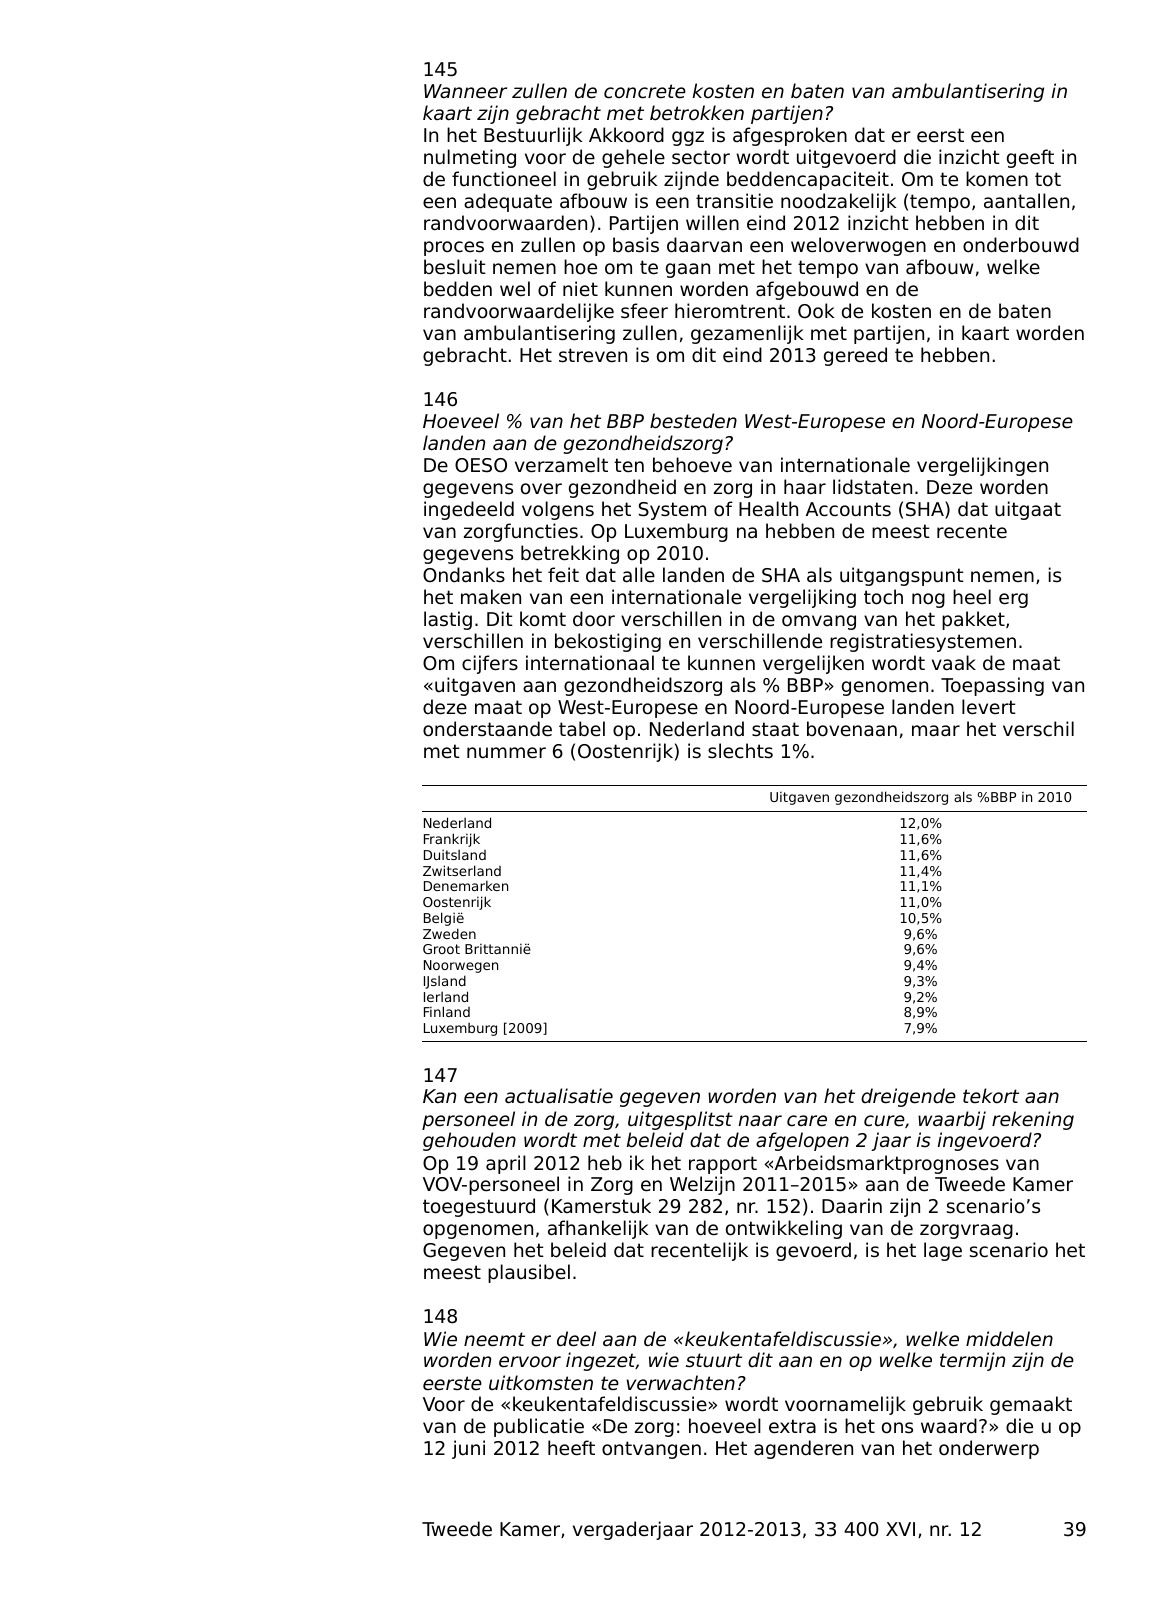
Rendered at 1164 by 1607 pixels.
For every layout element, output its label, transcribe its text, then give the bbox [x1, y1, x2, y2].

table_cell Zwitserland [422, 864, 754, 879]
table_cell Oostenrijk [422, 895, 754, 911]
table_cell Finland [422, 1005, 754, 1021]
text 147 [422, 1064, 1087, 1086]
table_cell 11,1% [754, 879, 1087, 895]
table_cell 11,6% [754, 848, 1087, 863]
table_cell 11,0% [754, 895, 1087, 911]
table_cell 12,0% [754, 812, 1087, 832]
text 146 [422, 389, 1087, 411]
table_cell 9,4% [754, 958, 1087, 974]
text Om cijfers internationaal te kunnen vergelijken wordt vaak de maat «uitgaven aan gezondheidszorg als % BBP» genomen. Toepassing van deze maat op West-Europese en Noord-Europese landen levert onderstaande tabel op. Nederland staat bovenaan, maar het verschil met nummer 6 (Oostenrijk) is slechts 1%. [422, 653, 1087, 763]
table_cell 9,2% [754, 989, 1087, 1005]
text Op 19 april 2012 heb ik het rapport «Arbeidsmarktprognoses van VOV-personeel in Zorg en Welzijn 2011–2015» aan de Tweede Kamer toegestuurd (Kamerstuk 29 282, nr. 152). Daarin zijn 2 scenario’s opgenomen, afhankelijk van de ontwikkeling van de zorgvraag. Gegeven het beleid dat recentelijk is gevoerd, is het lage scenario het meest plausibel. [422, 1152, 1087, 1284]
text 145 [422, 59, 1087, 81]
text Wanneer zullen de concrete kosten en baten van ambulantisering in kaart zijn gebracht met betrokken partijen? [422, 81, 1087, 125]
table_cell 11,6% [754, 832, 1087, 848]
table_header [422, 786, 754, 811]
table_cell 8,9% [754, 1005, 1087, 1021]
text Ondanks het feit dat alle landen de SHA als uitgangspunt nemen, is het maken van een internationale vergelijking toch nog heel erg lastig. Dit komt door verschillen in de omvang van het pakket, verschillen in bekostiging en verschillende registratiesystemen. [422, 565, 1087, 653]
table_cell 9,3% [754, 974, 1087, 989]
table_cell Zweden [422, 926, 754, 942]
table_cell 10,5% [754, 911, 1087, 926]
table_cell Nederland [422, 812, 754, 832]
table_cell 9,6% [754, 926, 1087, 942]
text Voor de «keukentafeldiscussie» wordt voornamelijk gebruik gemaakt van de publicatie «De zorg: hoeveel extra is het ons waard?» die u op 12 juni 2012 heeft ontvangen. Het agenderen van het onderwerp [422, 1394, 1087, 1460]
table_cell IJsland [422, 974, 754, 989]
text 148 [422, 1306, 1087, 1328]
text In het Bestuurlijk Akkoord ggz is afgesproken dat er eerst een nulmeting voor de gehele sector wordt uitgevoerd die inzicht geeft in de functioneel in gebruik zijnde beddencapaciteit. Om te komen tot een adequate afbouw is een transitie noodzakelijk (tempo, aantallen, randvoorwaarden). Partijen willen eind 2012 inzicht hebben in dit proces en zullen op basis daarvan een weloverwogen en onderbouwd besluit nemen hoe om te gaan met het tempo van afbouw, welke bedden wel of niet kunnen worden afgebouwd en de randvoorwaardelijke sfeer hieromtrent. Ook de kosten en de baten van ambulantisering zullen, gezamenlijk met partijen, in kaart worden gebracht. Het streven is om dit eind 2013 gereed te hebben. [422, 125, 1087, 367]
table_cell 11,4% [754, 864, 1087, 879]
table_cell Luxemburg [2009] [422, 1021, 754, 1041]
table_cell Ierland [422, 989, 754, 1005]
text Hoeveel % van het BBP besteden West-Europese en Noord-Europese landen aan de gezondheidszorg? [422, 411, 1087, 455]
table_cell België [422, 911, 754, 926]
table_cell Frankrijk [422, 832, 754, 848]
table_cell Duitsland [422, 848, 754, 863]
table_header Uitgaven gezondheidszorg als %BBP in 2010 [754, 786, 1087, 811]
text Wie neemt er deel aan de «keukentafeldiscussie», welke middelen worden ervoor ingezet, wie stuurt dit aan en op welke termijn zijn de eerste uitkomsten te verwachten? [422, 1328, 1087, 1394]
table_cell 9,6% [754, 942, 1087, 958]
table_cell Denemarken [422, 879, 754, 895]
text De OESO verzamelt ten behoeve van internationale vergelijkingen gegevens over gezondheid en zorg in haar lidstaten. Deze worden ingedeeld volgens het System of Health Accounts (SHA) dat uitgaat van zorgfuncties. Op Luxemburg na hebben de meest recente gegevens betrekking op 2010. [422, 455, 1087, 565]
table_cell Noorwegen [422, 958, 754, 974]
table_cell 7,9% [754, 1021, 1087, 1041]
text Kan een actualisatie gegeven worden van het dreigende tekort aan personeel in de zorg, uitgesplitst naar care en cure, waarbij rekening gehouden wordt met beleid dat de afgelopen 2 jaar is ingevoerd? [422, 1086, 1087, 1152]
table_cell Groot Brittannië [422, 942, 754, 958]
